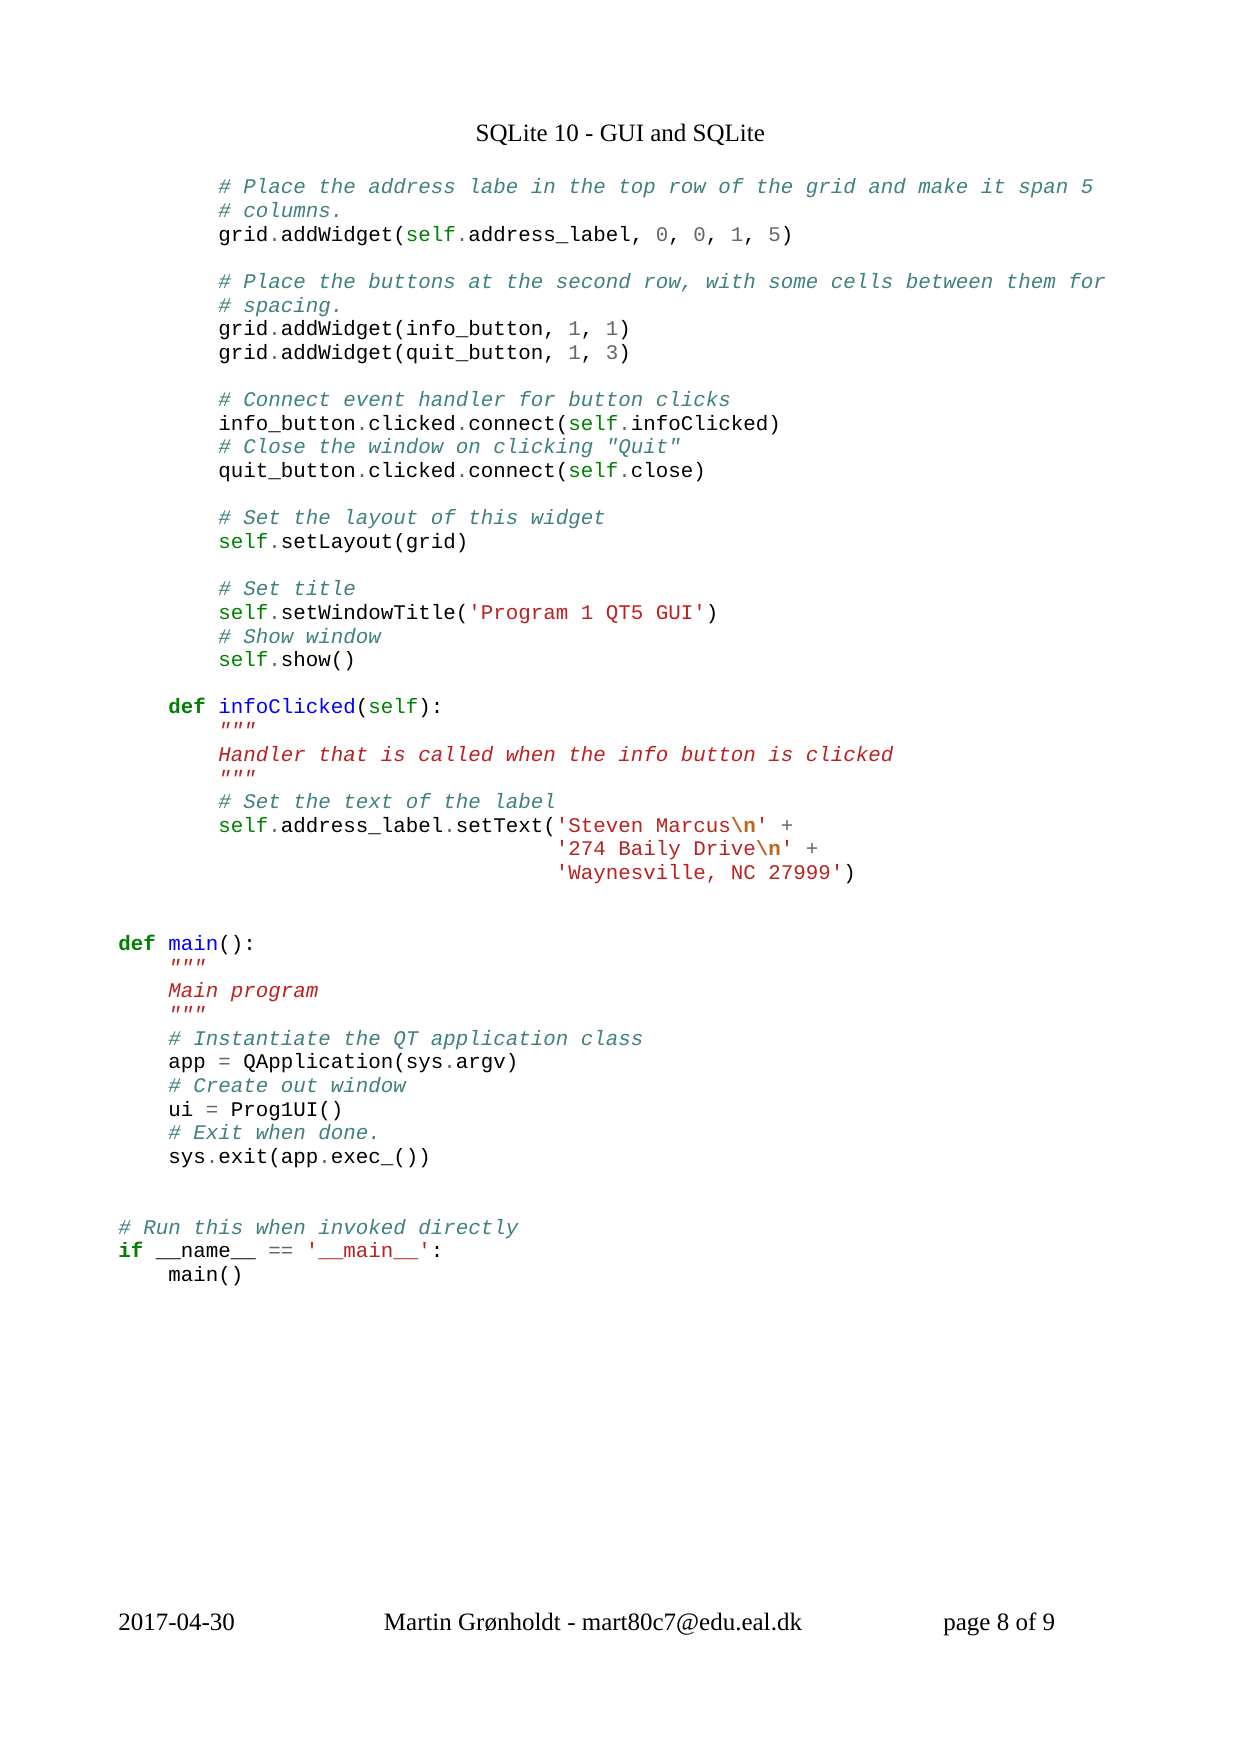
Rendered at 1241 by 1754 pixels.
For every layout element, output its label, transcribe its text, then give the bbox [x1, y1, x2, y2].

text # Exit when done. [118, 1122, 1122, 1146]
text self.setLayout(grid) [118, 531, 1122, 555]
text grid.addWidget(self.address_label, 0, 0, 1, 5) [118, 224, 1122, 247]
text # Place the address labe in the top row of the grid and make it span 5 [118, 176, 1122, 200]
text sys.exit(app.exec_()) [118, 1146, 1122, 1169]
text # Show window [118, 626, 1122, 649]
text def infoClicked(self): [118, 697, 1122, 720]
text # Set title [118, 578, 1122, 602]
text # Set the text of the label [118, 791, 1122, 815]
text """ [118, 720, 1122, 744]
text # Place the buttons at the second row, with some cells between them for [118, 271, 1122, 294]
text # Instantiate the QT application class [118, 1028, 1122, 1051]
text def main(): [118, 933, 1122, 957]
text grid.addWidget(quit_button, 1, 3) [118, 342, 1122, 366]
text Handler that is called when the info button is clicked [118, 744, 1122, 767]
text # Create out window [118, 1075, 1122, 1098]
text grid.addWidget(info_button, 1, 1) [118, 318, 1122, 342]
text # Close the window on clicking "Quit" [118, 436, 1122, 460]
text self.address_label.setText('Steven Marcus\n' + [118, 815, 1122, 838]
text if __name__ == '__main__': [118, 1240, 1122, 1264]
text # Run this when invoked directly [118, 1217, 1122, 1240]
text # spacing. [118, 294, 1122, 318]
text """ [118, 1004, 1122, 1028]
text Main program [118, 980, 1122, 1004]
text quit_button.clicked.connect(self.close) [118, 460, 1122, 484]
text '274 Baily Drive\n' + [118, 838, 1122, 862]
text 'Waynesville, NC 27999') [118, 862, 1122, 886]
text # Set the layout of this widget [118, 507, 1122, 531]
text app = QApplication(sys.argv) [118, 1051, 1122, 1075]
text main() [118, 1264, 1122, 1288]
text """ [118, 957, 1122, 980]
text # Connect event handler for button clicks [118, 389, 1122, 413]
text """ [118, 767, 1122, 791]
text ui = Prog1UI() [118, 1098, 1122, 1122]
text # columns. [118, 200, 1122, 224]
text self.setWindowTitle('Program 1 QT5 GUI') [118, 602, 1122, 626]
text info_button.clicked.connect(self.infoClicked) [118, 413, 1122, 436]
text self.show() [118, 649, 1122, 673]
